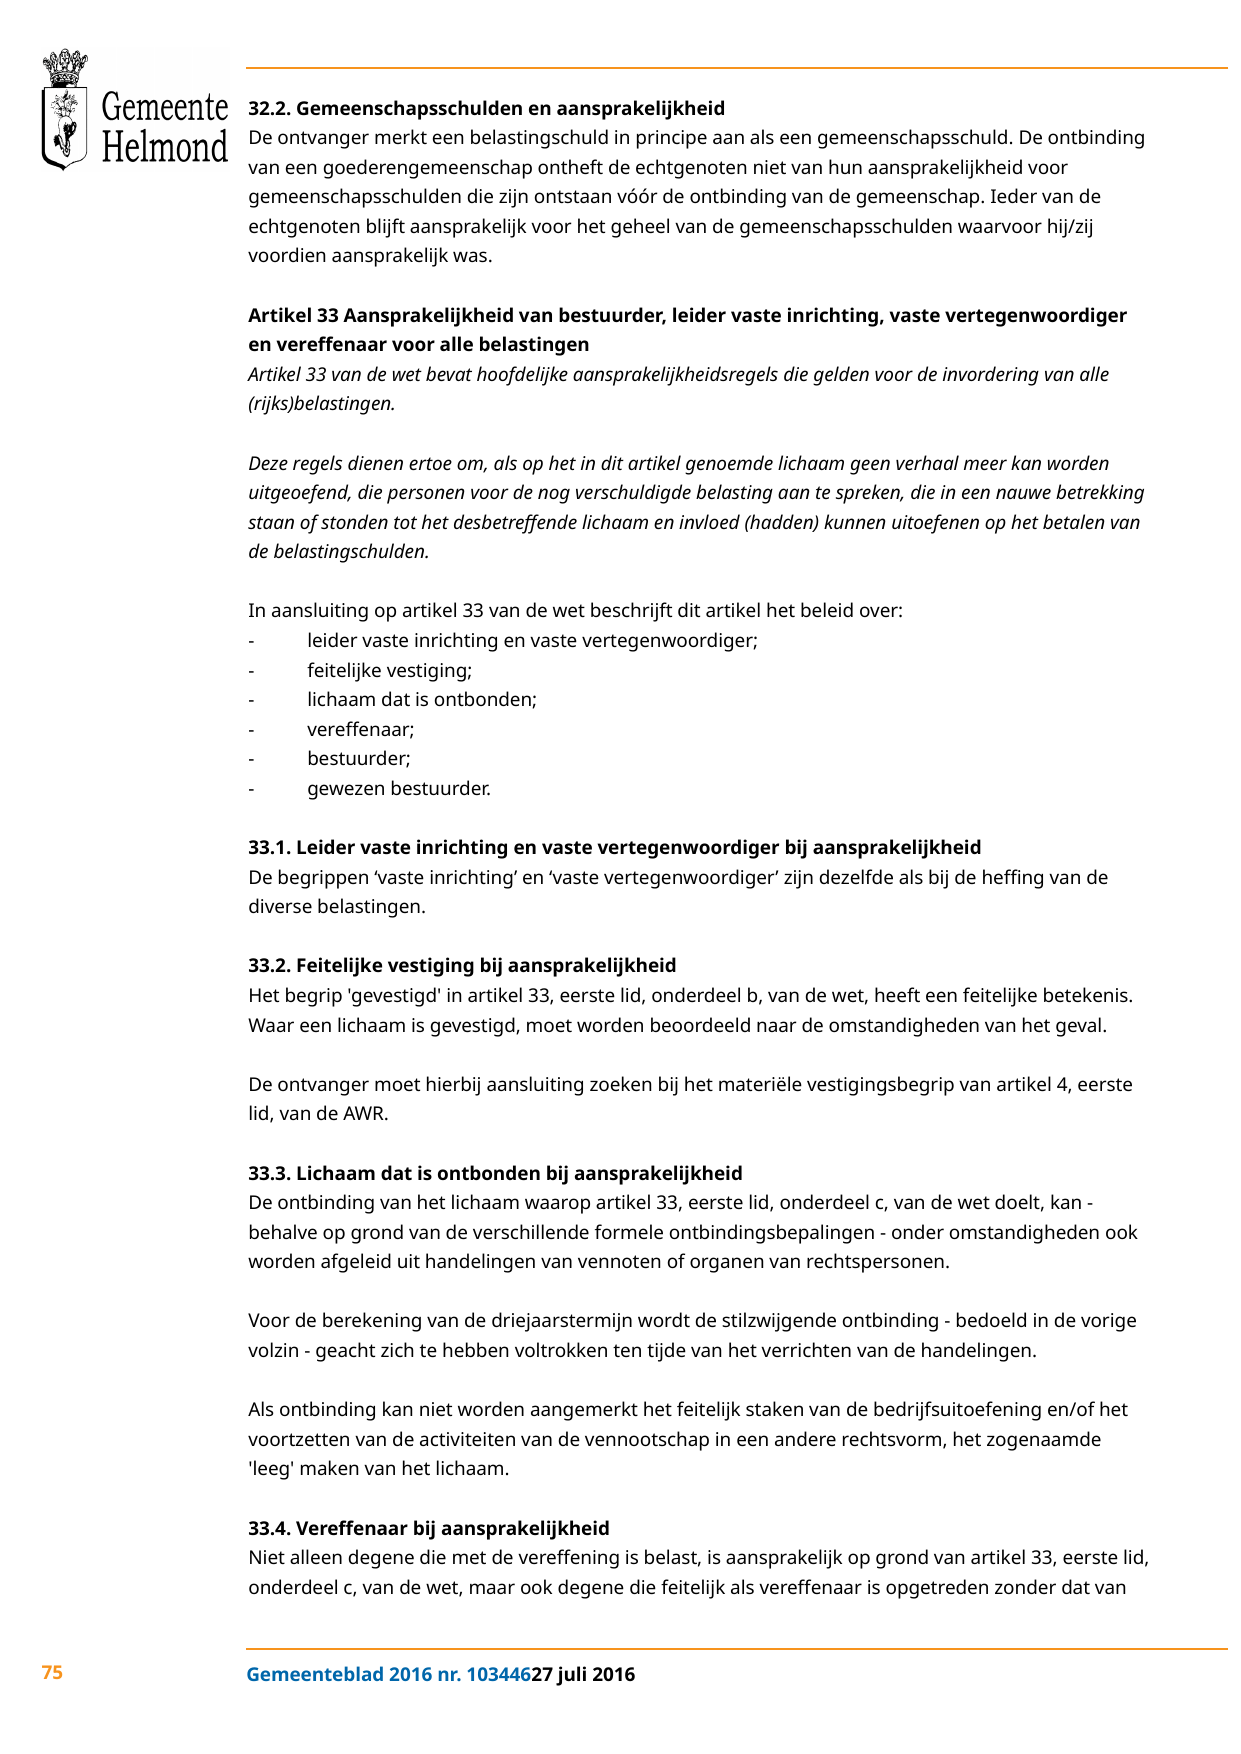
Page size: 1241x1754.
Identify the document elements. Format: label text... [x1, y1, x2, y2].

text Artikel 33 Aansprakelijkheid van bestuurder, leider vaste inrichting, vaste vertegenwoordiger en vereffenaar voor alle belastingen [248, 302, 1152, 357]
text Deze regels dienen ertoe om, als op het in dit artikel genoemde lichaam geen verhaal meer kan worden uitgeoefend, die personen voor de nog verschuldigde belasting aan te spreken, die in een nauwe betrekking staan of stonden tot het desbetreffende lichaam en invloed (hadden) kunnen uitoefenen op het betalen van de belastingschulden. [248, 450, 1152, 564]
text De ontbinding van het lichaam waarop artikel 33, eerste lid, onderdeel c, van de wet doelt, kan - behalve op grond van de verschillende formele ontbindingsbepalingen - onder omstandigheden ook worden afgeleid uit handelingen van vennoten of organen van rechtspersonen. [248, 1189, 1152, 1274]
picture [41, 47, 231, 172]
text De ontvanger merkt een belastingschuld in principe aan als een gemeenschapsschuld. De ontbinding van een goederengemeenschap ontheft de echtgenoten niet van hun aansprakelijkheid voor gemeenschapsschulden die zijn ontstaan vóór de ontbinding van de gemeenschap. Ieder van de echtgenoten blijft aansprakelijk voor het geheel van de gemeenschapsschulden waarvoor hij/zij voordien aansprakelijk was. [248, 124, 1152, 268]
text 33.1. Leider vaste inrichting en vaste vertegenwoordiger bij aansprakelijkheid [248, 834, 1152, 860]
text Als ontbinding kan niet worden aangemerkt het feitelijk staken van de bedrijfsuitoefening en/of het voortzetten van de activiteiten van de vennootschap in een andere rechtsvorm, het zogenaamde 'leeg' maken van het lichaam. [248, 1396, 1152, 1481]
text 33.2. Feitelijke vestiging bij aansprakelijkheid [248, 953, 1152, 978]
text 33.4. Vereffenaar bij aansprakelijkheid [248, 1515, 1152, 1541]
text Het begrip 'gevestigd' in artikel 33, eerste lid, onderdeel b, van de wet, heeft een feitelijke betekenis. Waar een lichaam is gevestigd, moet worden beoordeeld naar de omstandigheden van het geval. [248, 982, 1152, 1038]
list leider vaste inrichting en vaste vertegenwoordiger; [248, 627, 1152, 653]
text Artikel 33 van de wet bevat hoofdelijke aansprakelijkheidsregels die gelden voor de invordering van alle (rijks)belastingen. [248, 361, 1152, 416]
list bestuurder; [248, 746, 1152, 771]
text 33.3. Lichaam dat is ontbonden bij aansprakelijkheid [248, 1160, 1152, 1186]
list vereffenaar; [248, 716, 1152, 742]
text De ontvanger moet hierbij aansluiting zoeken bij het materiële vestigingsbegrip van artikel 4, eerste lid, van de AWR. [248, 1071, 1152, 1126]
text 32.2. Gemeenschapsschulden en aansprakelijkheid [248, 95, 1152, 121]
text Niet alleen degene die met de vereffening is belast, is aansprakelijk op grond van artikel 33, eerste lid, onderdeel c, van de wet, maar ook degene die feitelijk als vereffenaar is opgetreden zonder dat van [248, 1544, 1152, 1600]
text Voor de berekening van de driejaarstermijn wordt de stilzwijgende ontbinding - bedoeld in de vorige volzin - geacht zich te hebben voltrokken ten tijde van het verrichten van de handelingen. [248, 1308, 1152, 1363]
text De begrippen ‘vaste inrichting’ en ‘vaste vertegenwoordiger’ zijn dezelfde als bij de heffing van de diverse belastingen. [248, 864, 1152, 919]
list gewezen bestuurder. [248, 775, 1152, 801]
list feitelijke vestiging; [248, 657, 1152, 683]
list lichaam dat is ontbonden; [248, 686, 1152, 712]
text In aansluiting op artikel 33 van de wet beschrijft dit artikel het beleid over: [248, 598, 1152, 623]
